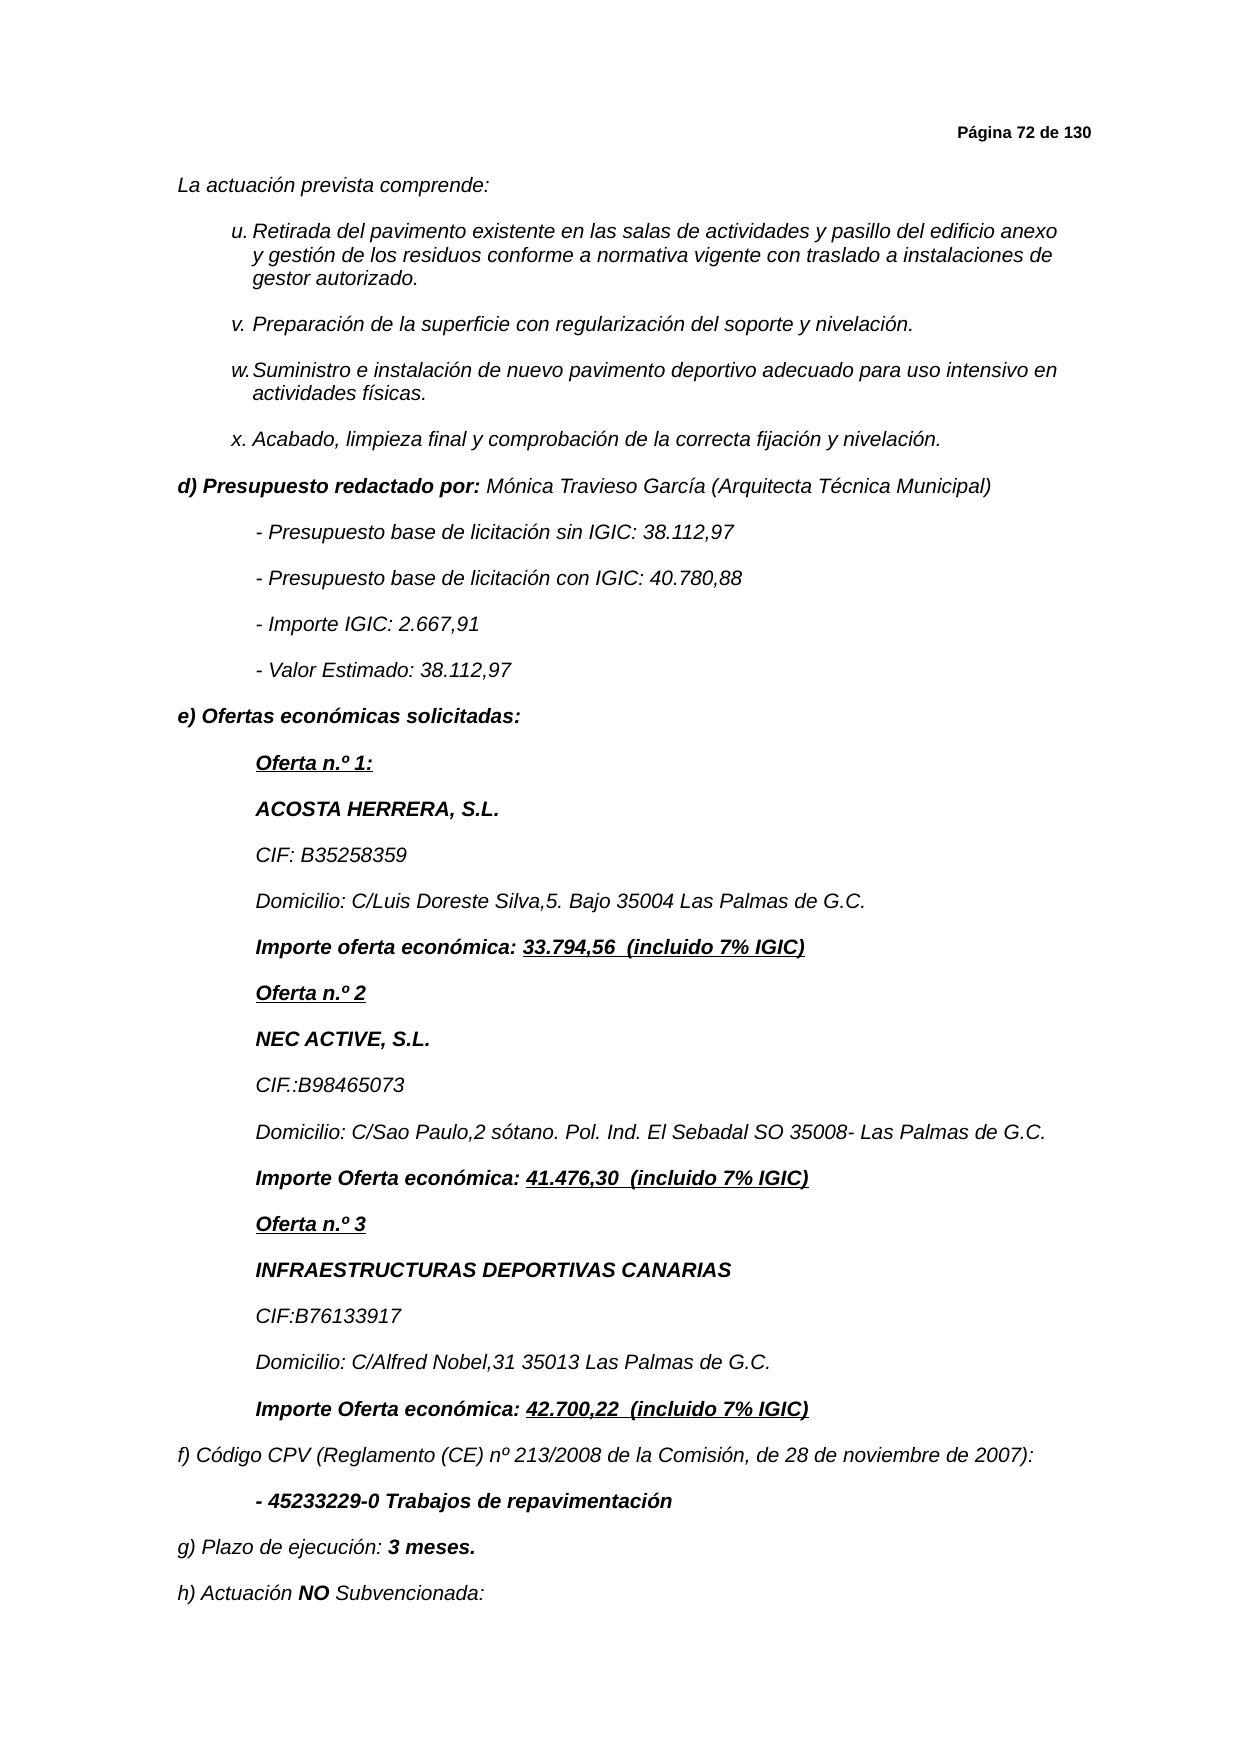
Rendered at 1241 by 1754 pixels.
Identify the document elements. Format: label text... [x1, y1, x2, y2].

text - Valor Estimado: 38.112,97 [177, 659, 1063, 682]
text Domicilio: C/Luis Doreste Silva,5. Bajo 35004 Las Palmas de G.C. [177, 889, 1063, 913]
text NEC ACTIVE, S.L. [177, 1028, 1063, 1051]
text f) Código CPV (Reglamento (CE) nº 213/2008 de la Comisión, de 28 de noviembre de 2007): [177, 1443, 1063, 1466]
text Oferta n.º 2 [177, 982, 1063, 1005]
text CIF.:B98465073 [177, 1074, 1063, 1097]
text Importe oferta económica: 33.794,56 (incluido 7% IGIC) [177, 936, 1063, 959]
text d) Presupuesto redactado por: Mónica Travieso García (Arquitecta Técnica Municipal) [177, 474, 1063, 497]
text ACOSTA HERRERA, S.L. [177, 797, 1063, 820]
text CIF: B35258359 [177, 843, 1063, 867]
text Importe Oferta económica: 41.476,30 (incluido 7% IGIC) [177, 1166, 1063, 1189]
text h) Actuación NO Subvencionada: [177, 1582, 1063, 1605]
text - 45233229-0 Trabajos de repavimentación [177, 1489, 1063, 1513]
text CIF:B76133917 [177, 1305, 1063, 1328]
text - Importe IGIC: 2.667,91 [177, 613, 1063, 636]
text - Presupuesto base de licitación con IGIC: 40.780,88 [177, 566, 1063, 590]
text - Presupuesto base de licitación sin IGIC: 38.112,97 [177, 520, 1063, 543]
text Oferta n.º 1: [177, 751, 1063, 774]
text Importe Oferta económica: 42.700,22 (incluido 7% IGIC) [177, 1397, 1063, 1420]
list Acabado, limpieza final y comprobación de la correcta fijación y nivelación. [231, 428, 1063, 451]
text e) Ofertas económicas solicitadas: [177, 705, 1063, 728]
list Suministro e instalación de nuevo pavimento deportivo adecuado para uso intensivo en actividades físicas. [231, 359, 1063, 405]
text Domicilio: C/Sao Paulo,2 sótano. Pol. Ind. El Sebadal SO 35008- Las Palmas de G.C. [177, 1120, 1063, 1143]
text g) Plazo de ejecución: 3 meses. [177, 1536, 1063, 1559]
text La actuación prevista comprende: [177, 174, 1063, 197]
list Retirada del pavimento existente en las salas de actividades y pasillo del edificio anexo y gestión de los residuos conforme a normativa vigente con traslado a instalaciones de gestor autorizado. [231, 220, 1063, 289]
list Preparación de la superficie con regularización del soporte y nivelación. [231, 312, 1063, 336]
text Domicilio: C/Alfred Nobel,31 35013 Las Palmas de G.C. [177, 1351, 1063, 1374]
text Oferta n.º 3 [177, 1212, 1063, 1236]
text INFRAESTRUCTURAS DEPORTIVAS CANARIAS [177, 1259, 1063, 1282]
